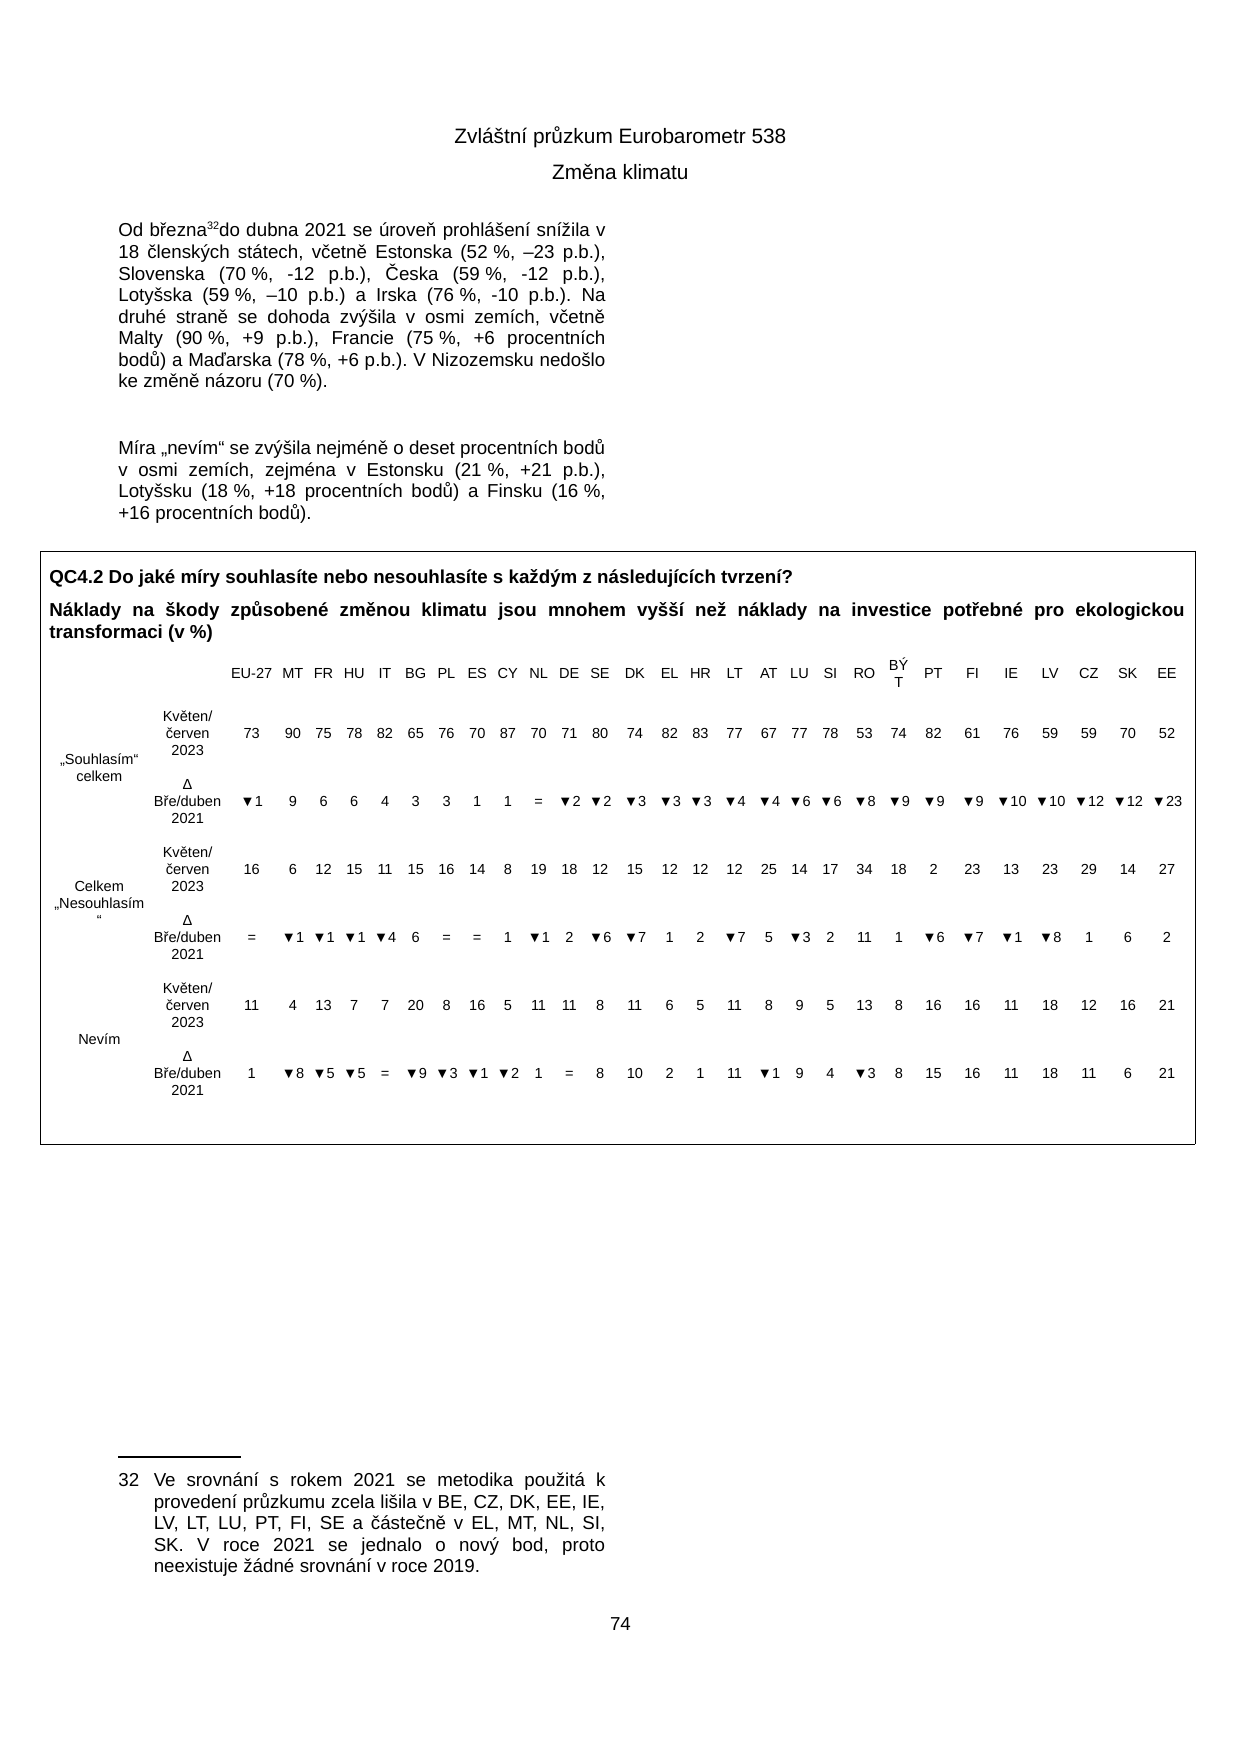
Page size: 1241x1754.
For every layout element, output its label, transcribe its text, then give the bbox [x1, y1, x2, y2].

table_cell 18 [554, 835, 584, 903]
table_cell Květen/červen 2023 [149, 699, 226, 767]
table_cell 76 [431, 699, 462, 767]
table_cell ▼12 [1069, 767, 1108, 835]
text Ve srovnání s rokem 2021 se metodika použitá k provedení průzkumu zcela lišila v BE, CZ, DK, EE, IE, LV, LT, LU, PT, FI, SE a částečně v EL, MT, NL, SI, SK. V roce 2021 se jednalo o nový bod, proto neexistuje žádné srovnání v roce 2019. [118, 1469, 605, 1577]
table_cell 83 [685, 699, 716, 767]
table_cell 2 [554, 903, 584, 971]
table_cell ▼3 [615, 767, 654, 835]
table_cell ▼23 [1147, 767, 1187, 835]
table_cell 70 [462, 699, 492, 767]
table_cell 59 [1069, 699, 1108, 767]
table_cell 11 [369, 835, 400, 903]
table_cell ▼9 [953, 767, 992, 835]
table_cell 1 [654, 903, 685, 971]
table_cell ▼1 [308, 903, 339, 971]
table_cell ▼9 [914, 767, 953, 835]
table_header BG [400, 648, 431, 699]
table_header SE [585, 648, 615, 699]
table_cell 6 [339, 767, 369, 835]
table_cell 5 [685, 971, 716, 1039]
table_cell ▼5 [308, 1039, 339, 1107]
table_cell ▼1 [462, 1039, 492, 1107]
table_cell 13 [992, 835, 1030, 903]
table_cell 1 [492, 767, 523, 835]
table_cell ▼8 [277, 1039, 308, 1107]
table_cell 11 [615, 971, 654, 1039]
table_cell Δ Bře/duben 2021 [149, 1039, 226, 1107]
table_cell 82 [654, 699, 685, 767]
table_cell 82 [369, 699, 400, 767]
table_header RO [845, 648, 883, 699]
table_cell 21 [1147, 1039, 1187, 1107]
table_cell 2 [914, 835, 953, 903]
table_cell 15 [400, 835, 431, 903]
table_cell 11 [554, 971, 584, 1039]
table_cell 52 [1147, 699, 1187, 767]
table_cell 90 [277, 699, 308, 767]
table_cell ▼12 [1108, 767, 1147, 835]
table_cell 9 [784, 1039, 815, 1107]
table_header FI [953, 648, 992, 699]
table_header FR [308, 648, 339, 699]
table_cell 1 [1069, 903, 1108, 971]
table_cell 87 [492, 699, 523, 767]
table_cell 1 [462, 767, 492, 835]
table_cell 21 [1147, 971, 1187, 1039]
table_cell 3 [400, 767, 431, 835]
table_cell 11 [992, 1039, 1030, 1107]
table_cell 27 [1147, 835, 1187, 903]
table_cell 82 [914, 699, 953, 767]
table_cell 12 [308, 835, 339, 903]
table_cell 11 [845, 903, 883, 971]
table_cell 9 [784, 971, 815, 1039]
table_cell 16 [914, 971, 953, 1039]
table_cell 7 [339, 971, 369, 1039]
table_header LT [716, 648, 753, 699]
table_cell 8 [585, 1039, 615, 1107]
table_cell 74 [615, 699, 654, 767]
table_header MT [277, 648, 308, 699]
table_cell 59 [1030, 699, 1069, 767]
table_cell 1 [685, 1039, 716, 1107]
table_header ES [462, 648, 492, 699]
table_cell ▼2 [585, 767, 615, 835]
table_cell 8 [431, 971, 462, 1039]
table_header BÝT [883, 648, 914, 699]
table_cell ▼1 [226, 767, 277, 835]
table_cell „Souhlasím“ celkem [49, 699, 149, 835]
table_cell 61 [953, 699, 992, 767]
table_cell 67 [753, 699, 784, 767]
table_cell ▼3 [784, 903, 815, 971]
table_cell ▼8 [845, 767, 883, 835]
table_cell 75 [308, 699, 339, 767]
table_cell 23 [953, 835, 992, 903]
table_cell 14 [1108, 835, 1147, 903]
table_cell 70 [523, 699, 554, 767]
table_header HR [685, 648, 716, 699]
table_header HU [339, 648, 369, 699]
table_cell Δ Bře/duben 2021 [149, 903, 226, 971]
table_cell 11 [716, 1039, 753, 1107]
table_cell 11 [992, 971, 1030, 1039]
table_cell 16 [431, 835, 462, 903]
table_cell 18 [1030, 971, 1069, 1039]
table_cell 29 [1069, 835, 1108, 903]
table_cell 8 [585, 971, 615, 1039]
table_cell Celkem „Nesouhlasím“ [49, 835, 149, 971]
text Náklady na škody způsobené změnou klimatu jsou mnohem vyšší než náklady na investice potřebné pro ekologickou transformaci (v %) [49, 599, 1186, 642]
table_header PT [914, 648, 953, 699]
table_cell 16 [1108, 971, 1147, 1039]
table_cell 14 [784, 835, 815, 903]
table_cell 2 [1147, 903, 1187, 971]
text QC4.2 Do jaké míry souhlasíte nebo nesouhlasíte s každým z následujících tvrzení? [49, 565, 1186, 587]
table_cell ▼6 [585, 903, 615, 971]
table_cell 18 [883, 835, 914, 903]
table_cell ▼1 [753, 1039, 784, 1107]
table_cell = [462, 903, 492, 971]
table_cell ▼1 [339, 903, 369, 971]
table_cell 2 [815, 903, 845, 971]
table_header EE [1147, 648, 1187, 699]
table_cell ▼8 [1030, 903, 1069, 971]
table_cell ▼10 [992, 767, 1030, 835]
table_cell ▼4 [369, 903, 400, 971]
table_cell 16 [953, 971, 992, 1039]
table_header [49, 648, 149, 699]
table_cell 8 [883, 1039, 914, 1107]
table_cell 5 [492, 971, 523, 1039]
table_header DK [615, 648, 654, 699]
table_cell ▼7 [615, 903, 654, 971]
table_cell ▼7 [953, 903, 992, 971]
table_header CZ [1069, 648, 1108, 699]
table_cell ▼1 [992, 903, 1030, 971]
table_cell 6 [654, 971, 685, 1039]
table_cell 25 [753, 835, 784, 903]
table_cell ▼4 [716, 767, 753, 835]
table_cell 11 [523, 971, 554, 1039]
table_header SK [1108, 648, 1147, 699]
table_cell ▼10 [1030, 767, 1069, 835]
table_cell = [554, 1039, 584, 1107]
table_cell Květen/červen 2023 [149, 835, 226, 903]
table_cell 2 [654, 1039, 685, 1107]
table_cell 1 [226, 1039, 277, 1107]
table_cell 20 [400, 971, 431, 1039]
table_header IT [369, 648, 400, 699]
table_cell 10 [615, 1039, 654, 1107]
table_header AT [753, 648, 784, 699]
table_cell ▼9 [400, 1039, 431, 1107]
table_cell 6 [277, 835, 308, 903]
table_cell Nevím [49, 971, 149, 1107]
table_header PL [431, 648, 462, 699]
table_cell 12 [1069, 971, 1108, 1039]
table_cell ▼3 [654, 767, 685, 835]
table_cell 12 [716, 835, 753, 903]
table_cell 1 [883, 903, 914, 971]
table_cell 15 [914, 1039, 953, 1107]
table_cell 12 [685, 835, 716, 903]
table_cell ▼2 [492, 1039, 523, 1107]
table_cell 34 [845, 835, 883, 903]
table_header EU-27 [226, 648, 277, 699]
table_cell 8 [753, 971, 784, 1039]
table_header EL [654, 648, 685, 699]
table_cell 17 [815, 835, 845, 903]
table_cell ▼9 [883, 767, 914, 835]
table_cell ▼3 [845, 1039, 883, 1107]
table_cell 4 [277, 971, 308, 1039]
table_cell 15 [615, 835, 654, 903]
table_cell 12 [654, 835, 685, 903]
table_cell 71 [554, 699, 584, 767]
table_header [149, 648, 226, 699]
table_cell ▼4 [753, 767, 784, 835]
table_cell 11 [1069, 1039, 1108, 1107]
table_cell 80 [585, 699, 615, 767]
table_cell 16 [953, 1039, 992, 1107]
table_cell 6 [308, 767, 339, 835]
table_cell 8 [492, 835, 523, 903]
table_cell 5 [815, 971, 845, 1039]
table_cell 16 [226, 835, 277, 903]
table_cell 13 [845, 971, 883, 1039]
table_cell 77 [716, 699, 753, 767]
table_cell ▼1 [523, 903, 554, 971]
table_cell 53 [845, 699, 883, 767]
table_cell 7 [369, 971, 400, 1039]
table_cell 76 [992, 699, 1030, 767]
table_cell ▼5 [339, 1039, 369, 1107]
table_header IE [992, 648, 1030, 699]
table_header LU [784, 648, 815, 699]
table_cell = [431, 903, 462, 971]
table_cell 18 [1030, 1039, 1069, 1107]
table_cell 16 [462, 971, 492, 1039]
table_cell 15 [339, 835, 369, 903]
table_cell ▼7 [716, 903, 753, 971]
table_cell 2 [685, 903, 716, 971]
table_cell = [523, 767, 554, 835]
table_cell 1 [492, 903, 523, 971]
table_cell 13 [308, 971, 339, 1039]
table_cell 11 [226, 971, 277, 1039]
table_cell 9 [277, 767, 308, 835]
table_cell 70 [1108, 699, 1147, 767]
table_cell 6 [400, 903, 431, 971]
table_cell ▼3 [685, 767, 716, 835]
table_cell = [226, 903, 277, 971]
table_cell 1 [523, 1039, 554, 1107]
table_header SI [815, 648, 845, 699]
table_cell = [369, 1039, 400, 1107]
table_cell 6 [1108, 1039, 1147, 1107]
table_header NL [523, 648, 554, 699]
table_cell ▼6 [815, 767, 845, 835]
table_cell 11 [716, 971, 753, 1039]
table_cell 8 [883, 971, 914, 1039]
table_cell 73 [226, 699, 277, 767]
table_header CY [492, 648, 523, 699]
table_cell 4 [369, 767, 400, 835]
table_cell 77 [784, 699, 815, 767]
table_cell 3 [431, 767, 462, 835]
table_cell Δ Bře/duben 2021 [149, 767, 226, 835]
table_cell ▼6 [784, 767, 815, 835]
table_cell 12 [585, 835, 615, 903]
table_cell ▼2 [554, 767, 584, 835]
table_header DE [554, 648, 584, 699]
table_cell 6 [1108, 903, 1147, 971]
table_cell ▼1 [277, 903, 308, 971]
table_cell 19 [523, 835, 554, 903]
table_cell ▼3 [431, 1039, 462, 1107]
table_cell 23 [1030, 835, 1069, 903]
table_cell 14 [462, 835, 492, 903]
text Od březnado dubna 2021 se úroveň prohlášení snížila v 18 členských státech, včetně Estonska (52 %, –23 p.b.), Slovenska (70 %, -12 p.b.), Česka (59 %, -12 p.b.), Lotyšska (59 %, –10 p.b.) a Irska (76 %, -10 p.b.). Na druhé straně se dohoda zvýšila v osmi zemích, včetně Malty (90 %, +9 p.b.), Francie (75 %, +6 procentních bodů) a Maďarska (78 %, +6 p.b.). V Nizozemsku nedošlo ke změně názoru (70 %). [118, 219, 605, 392]
text Míra „nevím“ se zvýšila nejméně o deset procentních bodů v osmi zemích, zejména v Estonsku (21 %, +21 p.b.), Lotyšsku (18 %, +18 procentních bodů) a Finsku (16 %, +16 procentních bodů). [118, 437, 605, 523]
table_cell Květen/červen 2023 [149, 971, 226, 1039]
table_cell ▼6 [914, 903, 953, 971]
table_header LV [1030, 648, 1069, 699]
table_cell 78 [339, 699, 369, 767]
table_cell 78 [815, 699, 845, 767]
table_cell 4 [815, 1039, 845, 1107]
table_cell 65 [400, 699, 431, 767]
table_cell 5 [753, 903, 784, 971]
table_cell 74 [883, 699, 914, 767]
